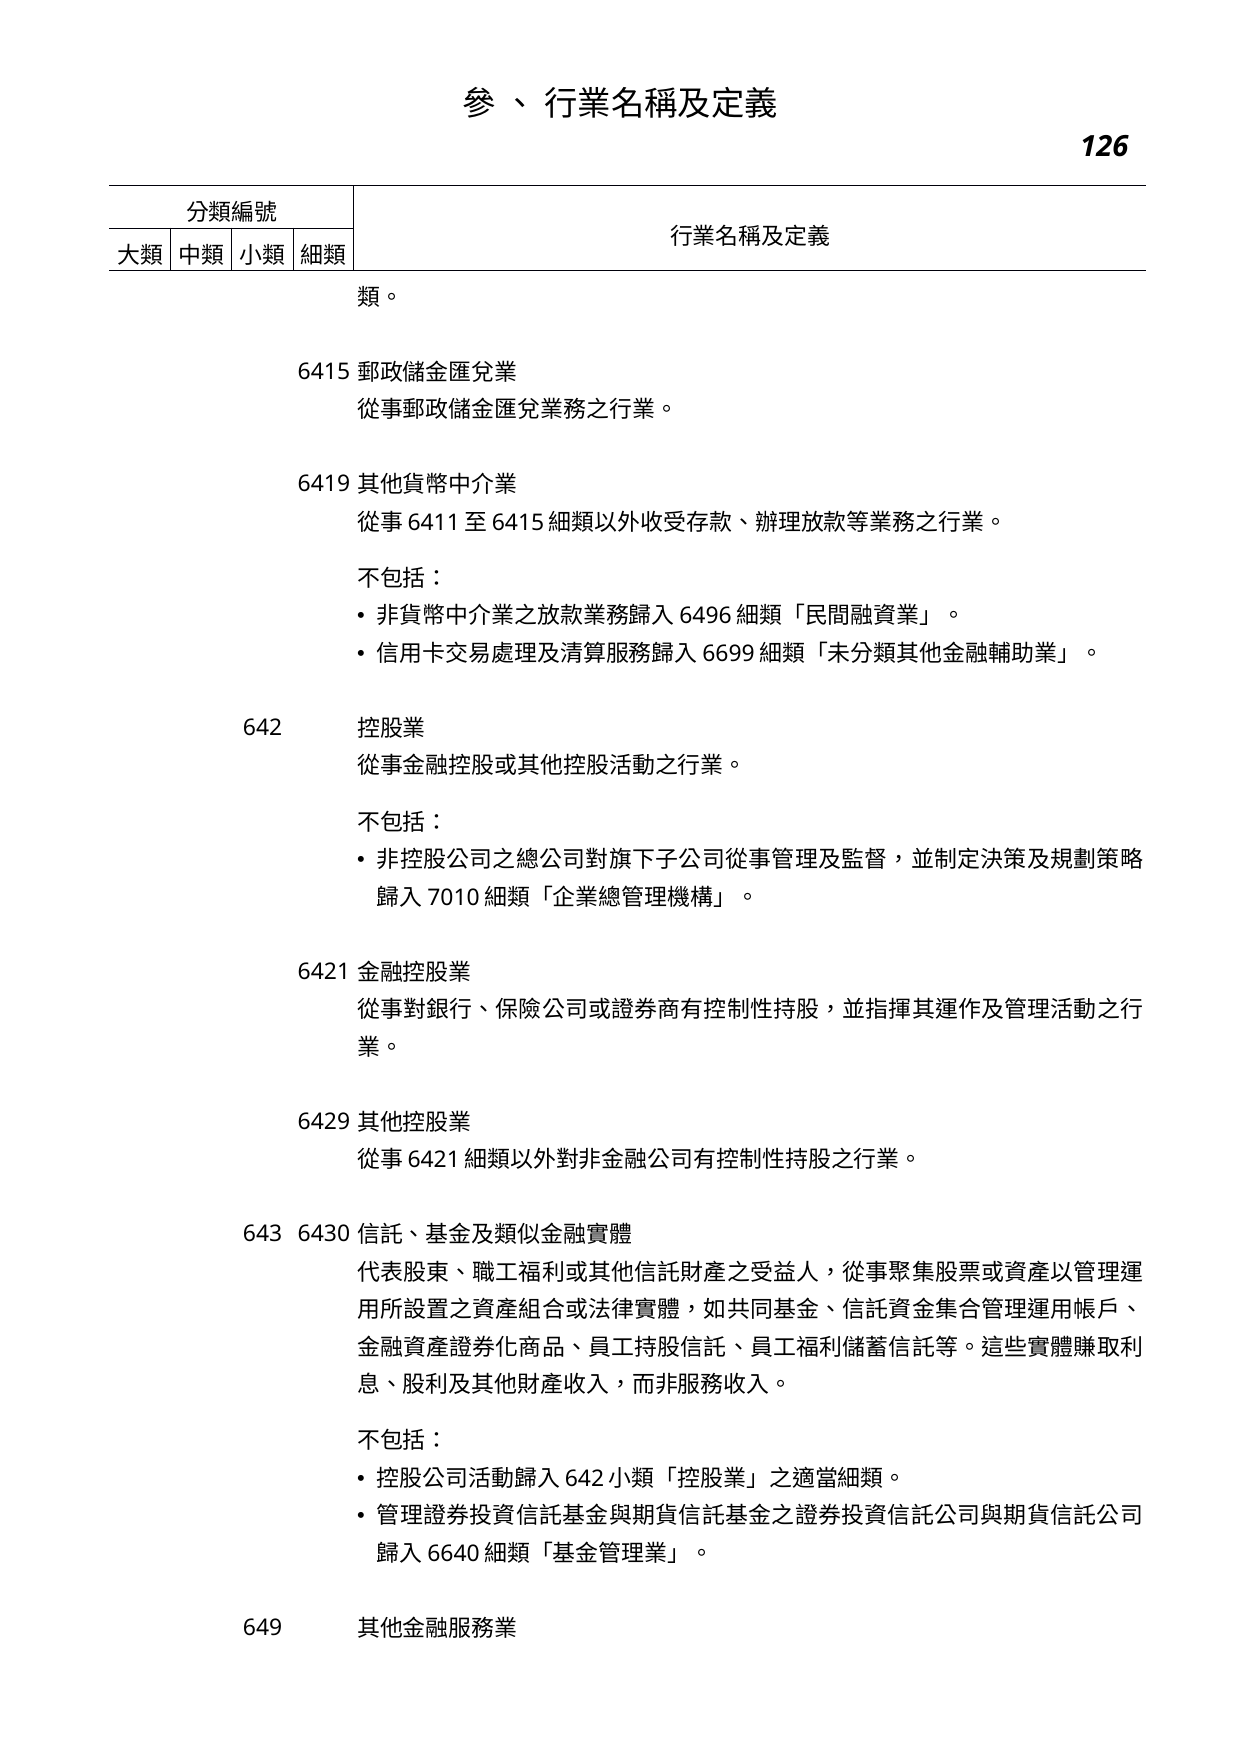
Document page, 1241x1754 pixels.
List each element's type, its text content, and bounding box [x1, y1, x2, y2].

table_cell [231, 271, 293, 345]
table_cell 6415 [293, 345, 354, 458]
table_cell [109, 1601, 170, 1639]
table_cell [170, 1095, 231, 1208]
table_cell [170, 345, 231, 458]
table_header 行業名稱及定義 [354, 186, 1146, 270]
table_cell [231, 458, 293, 701]
table_cell [109, 701, 170, 945]
table_cell [231, 345, 293, 458]
table_header 分類編號 [109, 186, 353, 227]
table_cell [109, 1095, 170, 1208]
table_cell 類。 [354, 271, 1146, 345]
table_cell [293, 701, 354, 945]
table_cell 643 [231, 1208, 293, 1601]
table_cell [170, 945, 231, 1095]
table_cell 中類 [171, 229, 231, 270]
table_cell [293, 1601, 354, 1639]
table_cell [170, 701, 231, 945]
table_cell 6429 [293, 1095, 354, 1208]
table_cell 其他控股業 從事6421細類以外對非金融公司有控制性持股之行業。 [354, 1095, 1146, 1208]
table_cell 細類 [294, 229, 353, 270]
table_cell 其他貨幣中介業 從事6411至6415細類以外收受存款、辦理放款等業務之行業。 不包括： 非貨幣中介業之放款業務歸入6496細類「民間融資業」。 信用卡交易處理及清算服務歸入6699細類「未分類其他金融輔助業」。 [354, 458, 1146, 701]
table_cell 6419 [293, 458, 354, 701]
table_cell [109, 271, 170, 345]
table_cell 小類 [232, 229, 293, 270]
table_cell 6421 [293, 945, 354, 1095]
table_cell [109, 458, 170, 701]
table_cell 郵政儲金匯兌業 從事郵政儲金匯兌業務之行業。 [354, 345, 1146, 458]
table_cell [170, 1601, 231, 1639]
table_cell [109, 1208, 170, 1601]
table_cell [231, 1095, 293, 1208]
table_cell [170, 271, 231, 345]
table_cell 金融控股業 從事對銀行、保險公司或證券商有控制性持股，並指揮其運作及管理活動之行業。 [354, 945, 1146, 1095]
table_cell [170, 1208, 231, 1601]
table_cell 控股業 從事金融控股或其他控股活動之行業。 不包括： 非控股公司之總公司對旗下子公司從事管理及監督，並制定決策及規劃策略歸入7010細類「企業總管理機構」。 [354, 701, 1146, 945]
table_cell 信託、基金及類似金融實體 代表股東、職工福利或其他信託財產之受益人，從事聚集股票或資產以管理運用所設置之資產組合或法律實體，如共同基金、信託資金集合管理運用帳戶、金融資產證券化商品、員工持股信託、員工福利儲蓄信託等。這些實體賺取利息、股利及其他財產收入，而非服務收入。 不包括： 控股公司活動歸入642小類「控股業」之適當細類。 管理證券投資信託基金與期貨信託基金之證券投資信託公司與期貨信託公司歸入6640細類「基金管理業」。 [354, 1208, 1146, 1601]
table_cell [109, 945, 170, 1095]
table_cell 642 [231, 701, 293, 945]
table_cell 649 [231, 1601, 293, 1639]
table_cell 6430 [293, 1208, 354, 1601]
table_cell 其他金融服務業 [354, 1601, 1146, 1639]
table_cell 大類 [109, 229, 170, 270]
table_cell [293, 271, 354, 345]
table_cell [109, 345, 170, 458]
table_cell [231, 945, 293, 1095]
table_cell [170, 458, 231, 701]
